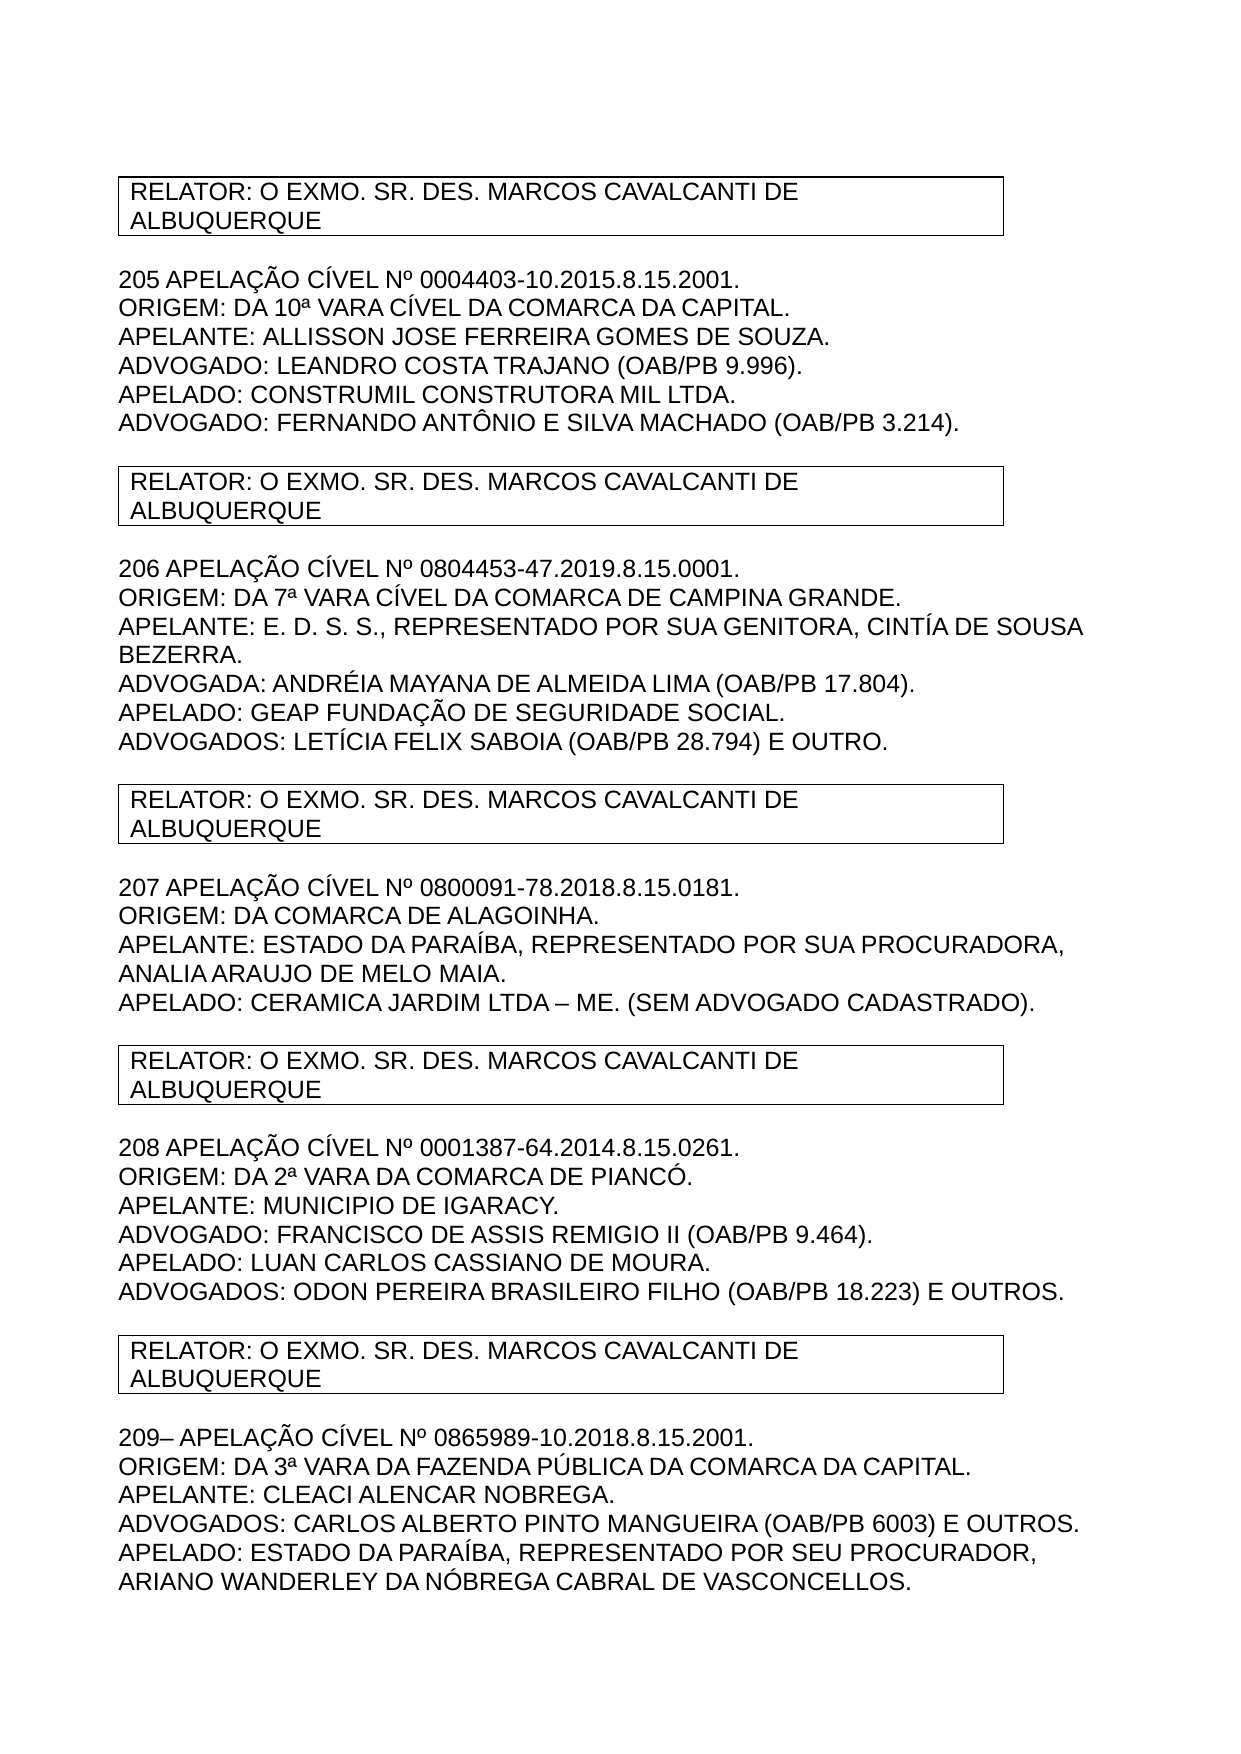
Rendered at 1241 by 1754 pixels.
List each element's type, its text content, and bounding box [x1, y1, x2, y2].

text ORIGEM: DA 2ª VARA DA COMARCA DE PIANCÓ. [118, 1162, 1122, 1191]
text ADVOGADOS: CARLOS ALBERTO PINTO MANGUEIRA (OAB/PB 6003) E OUTROS. [118, 1509, 1122, 1538]
text APELADO: CERAMICA JARDIM LTDA – ME. (SEM ADVOGADO CADASTRADO). [118, 988, 1122, 1016]
text APELADO: LUAN CARLOS CASSIANO DE MOURA. [118, 1248, 1122, 1277]
text APELANTE: CLEACI ALENCAR NOBREGA. [118, 1481, 1122, 1509]
text APELANTE: ESTADO DA PARAÍBA, REPRESENTADO POR SUA PROCURADORA, ANALIA ARAUJO DE MELO MAIA. [118, 930, 1122, 988]
text 206 APELAÇÃO CÍVEL Nº 0804453-47.2019.8.15.0001. [118, 554, 1122, 583]
text ADVOGADO: FRANCISCO DE ASSIS REMIGIO II (OAB/PB 9.464). [118, 1220, 1122, 1248]
text ADVOGADOS: LETÍCIA FELIX SABOIA (OAB/PB 28.794) E OUTRO. [118, 727, 1122, 756]
table_header RELATOR: O EXMO. SR. DES. MARCOS CAVALCANTI DE ALBUQUERQUE [119, 1046, 1003, 1104]
text APELANTE: MUNICIPIO DE IGARACY. [118, 1191, 1122, 1220]
text APELADO: GEAP FUNDAÇÃO DE SEGURIDADE SOCIAL. [118, 698, 1122, 727]
text 209– APELAÇÃO CÍVEL Nº 0865989-10.2018.8.15.2001. [118, 1423, 1122, 1452]
table_header RELATOR: O EXMO. SR. DES. MARCOS CAVALCANTI DE ALBUQUERQUE [119, 1336, 1003, 1393]
text 208 APELAÇÃO CÍVEL Nº 0001387-64.2014.8.15.0261. [118, 1133, 1122, 1162]
text APELANTE: E. D. S. S., REPRESENTADO POR SUA GENITORA, CINTÍA DE SOUSA BEZERRA. [118, 612, 1122, 669]
text ORIGEM: DA 7ª VARA CÍVEL DA COMARCA DE CAMPINA GRANDE. [118, 583, 1122, 612]
text ADVOGADO: FERNANDO ANTÔNIO E SILVA MACHADO (OAB/PB 3.214). [118, 408, 1122, 437]
text ORIGEM: DA COMARCA DE ALAGOINHA. [118, 901, 1122, 930]
text 205 APELAÇÃO CÍVEL Nº 0004403-10.2015.8.15.2001. [118, 265, 1122, 293]
text ADVOGADO: LEANDRO COSTA TRAJANO (OAB/PB 9.996). [118, 351, 1122, 380]
text ADVOGADOS: ODON PEREIRA BRASILEIRO FILHO (OAB/PB 18.223) E OUTROS. [118, 1277, 1122, 1306]
table_header RELATOR: O EXMO. SR. DES. MARCOS CAVALCANTI DE ALBUQUERQUE [119, 467, 1003, 524]
text ORIGEM: DA 3ª VARA DA FAZENDA PÚBLICA DA COMARCA DA CAPITAL. [118, 1452, 1122, 1481]
text APELADO: ESTADO DA PARAÍBA, REPRESENTADO POR SEU PROCURADOR, ARIANO WANDERLEY DA NÓBREGA CABRAL DE VASCONCELLOS. [118, 1538, 1122, 1596]
table_header RELATOR: O EXMO. SR. DES. MARCOS CAVALCANTI DE ALBUQUERQUE [119, 785, 1003, 843]
text APELADO: CONSTRUMIL CONSTRUTORA MIL LTDA. [118, 380, 1122, 408]
text 207 APELAÇÃO CÍVEL Nº 0800091-78.2018.8.15.0181. [118, 873, 1122, 901]
text ORIGEM: DA 10ª VARA CÍVEL DA COMARCA DA CAPITAL. [118, 293, 1122, 322]
table_header RELATOR: O EXMO. SR. DES. MARCOS CAVALCANTI DE ALBUQUERQUE [119, 178, 1003, 235]
text ADVOGADA: ANDRÉIA MAYANA DE ALMEIDA LIMA (OAB/PB 17.804). [118, 669, 1122, 698]
text APELANTE: ALLISSON JOSE FERREIRA GOMES DE SOUZA. [118, 322, 1122, 351]
